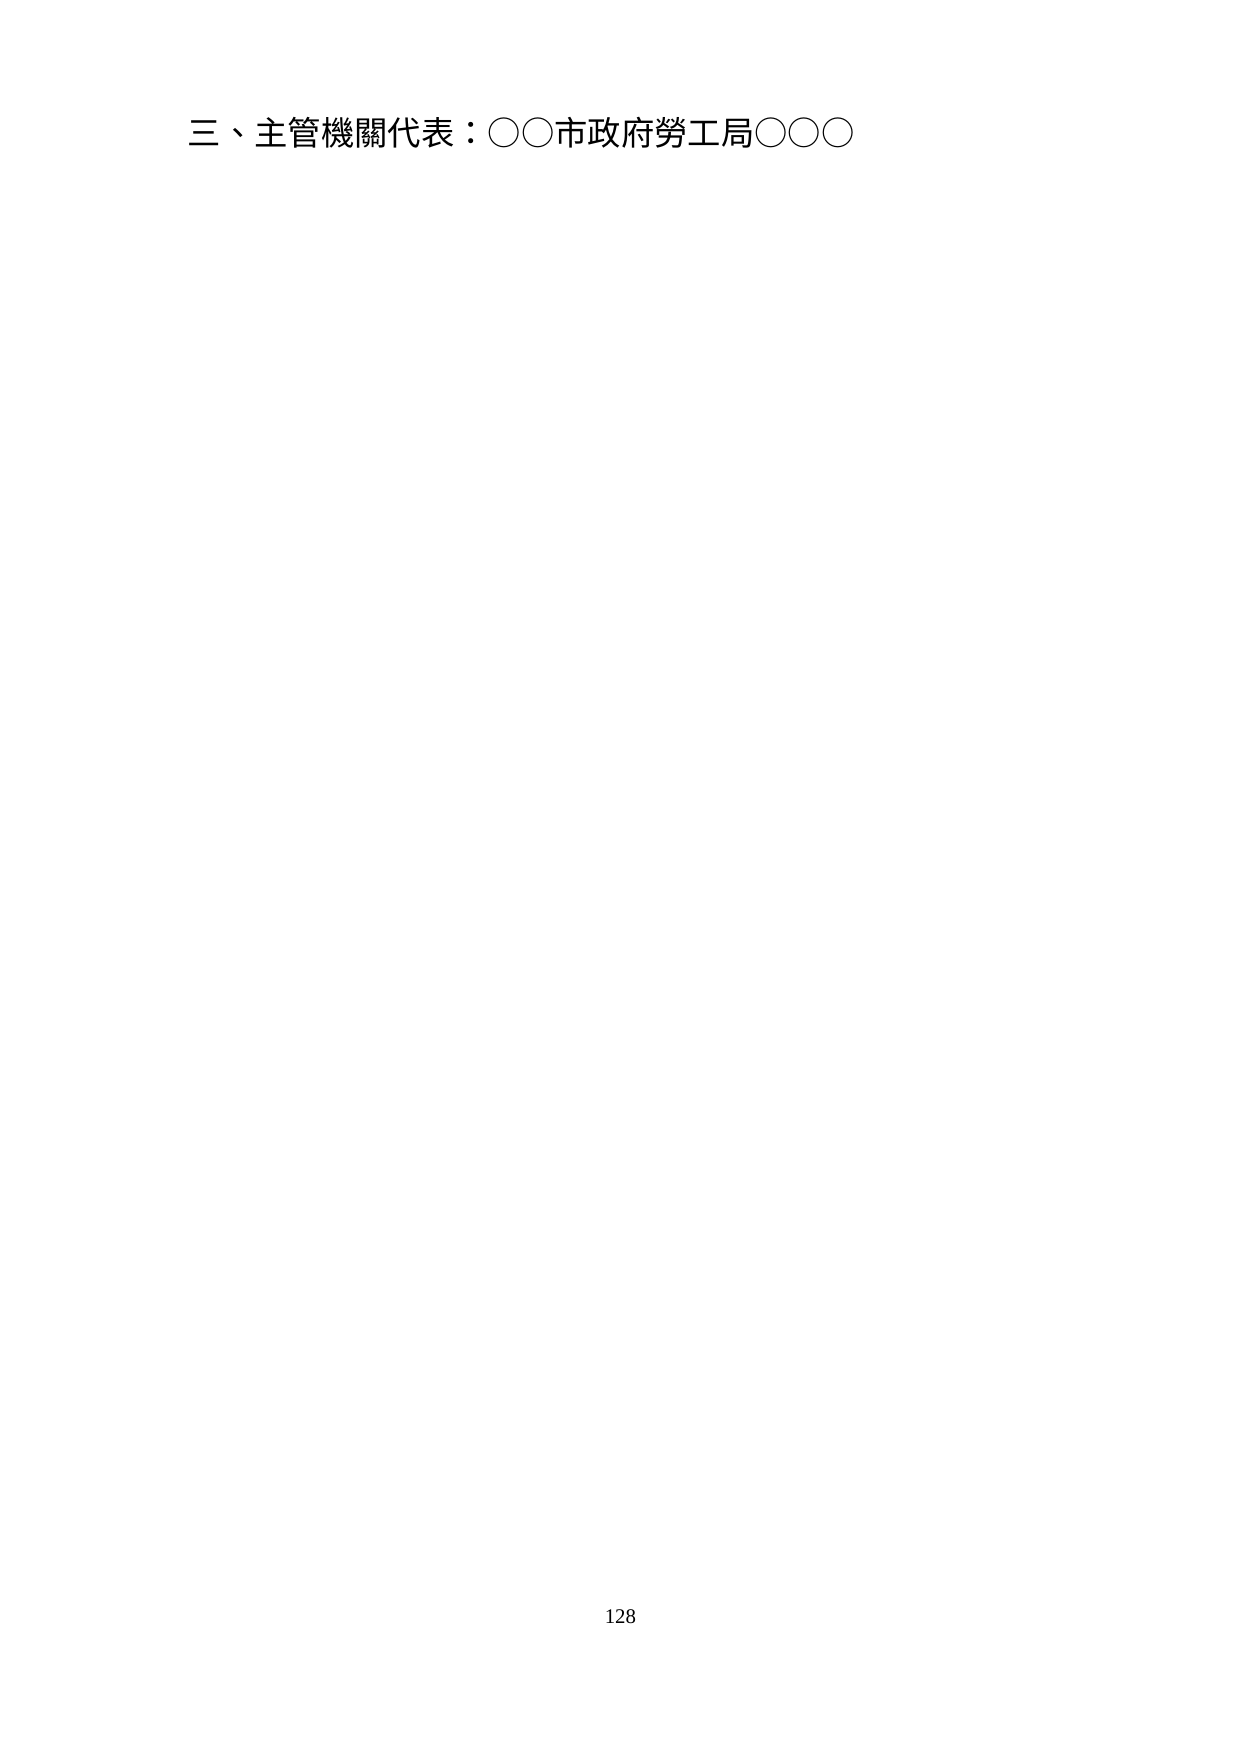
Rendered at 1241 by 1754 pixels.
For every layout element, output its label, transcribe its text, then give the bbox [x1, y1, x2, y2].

text 三、主管機關代表：○○市政府勞工局○○○ [187, 89, 1053, 152]
